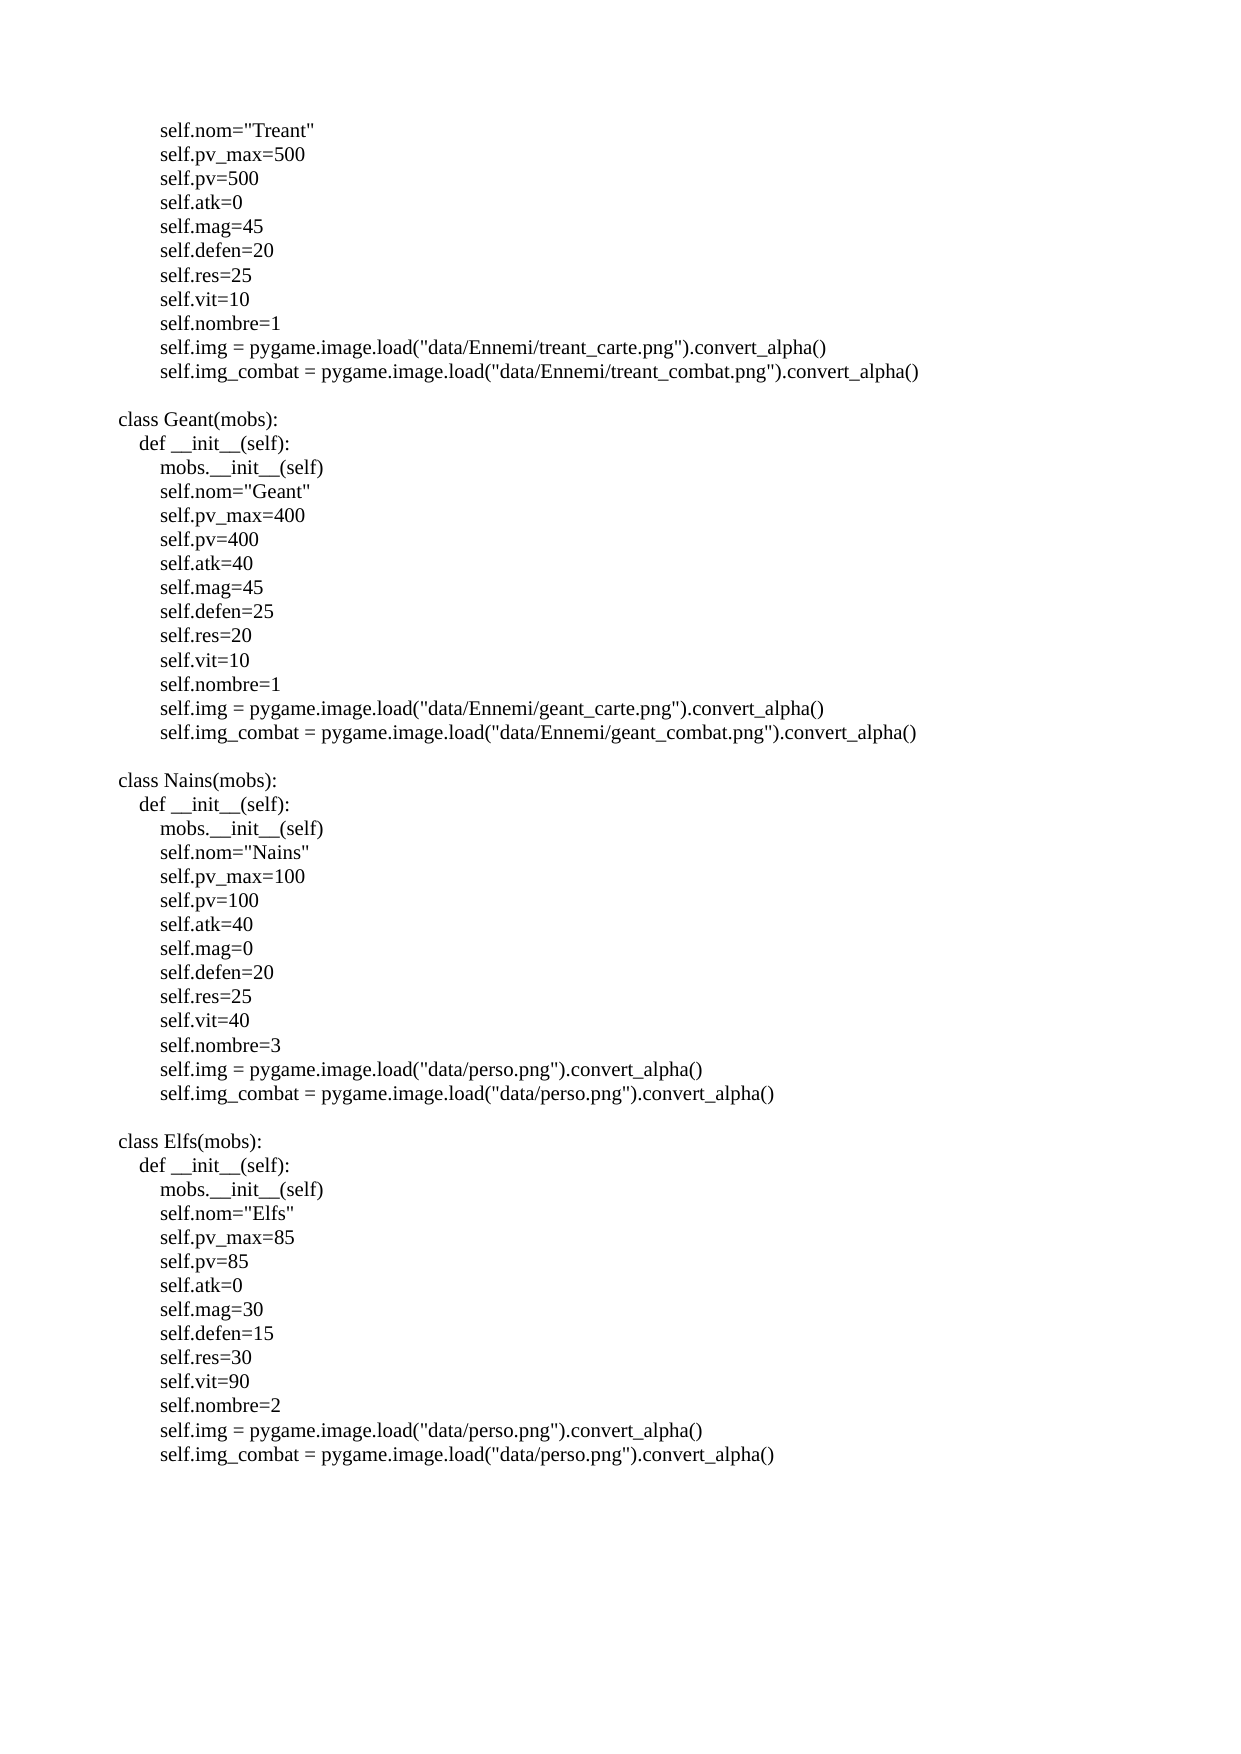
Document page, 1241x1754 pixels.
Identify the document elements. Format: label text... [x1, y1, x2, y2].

text self.atk=0 [118, 190, 1122, 214]
text self.pv=400 [118, 527, 1122, 551]
text self.atk=40 [118, 912, 1122, 936]
text class Elfs(mobs): [118, 1129, 1122, 1153]
text self.nom="Treant" [118, 118, 1122, 142]
text self.img = pygame.image.load("data/perso.png").convert_alpha() [118, 1417, 1122, 1442]
text self.img_combat = pygame.image.load("data/perso.png").convert_alpha() [118, 1442, 1122, 1466]
text mobs.__init__(self) [118, 816, 1122, 840]
text self.mag=30 [118, 1297, 1122, 1321]
text def __init__(self): [118, 792, 1122, 816]
text def __init__(self): [118, 431, 1122, 455]
text self.img_combat = pygame.image.load("data/perso.png").convert_alpha() [118, 1081, 1122, 1105]
text self.nombre=3 [118, 1032, 1122, 1057]
text self.res=20 [118, 623, 1122, 647]
text self.atk=0 [118, 1273, 1122, 1297]
text self.mag=45 [118, 575, 1122, 599]
text self.res=30 [118, 1345, 1122, 1369]
text self.defen=25 [118, 599, 1122, 623]
text self.img = pygame.image.load("data/perso.png").convert_alpha() [118, 1057, 1122, 1081]
text self.nom="Elfs" [118, 1201, 1122, 1225]
text class Geant(mobs): [118, 407, 1122, 431]
text self.pv_max=500 [118, 142, 1122, 166]
text self.atk=40 [118, 551, 1122, 575]
text self.pv_max=85 [118, 1225, 1122, 1249]
text self.img = pygame.image.load("data/Ennemi/treant_carte.png").convert_alpha() [118, 335, 1122, 359]
text self.img_combat = pygame.image.load("data/Ennemi/treant_combat.png").convert_alpha() [118, 359, 1122, 383]
text self.vit=90 [118, 1369, 1122, 1393]
text self.pv=85 [118, 1249, 1122, 1273]
text self.nom="Nains" [118, 840, 1122, 864]
text self.vit=10 [118, 647, 1122, 672]
text self.vit=10 [118, 287, 1122, 311]
text self.res=25 [118, 984, 1122, 1008]
text def __init__(self): [118, 1153, 1122, 1177]
text self.res=25 [118, 262, 1122, 287]
text self.nombre=1 [118, 311, 1122, 335]
text self.pv=500 [118, 166, 1122, 190]
text self.pv_max=400 [118, 503, 1122, 527]
text mobs.__init__(self) [118, 455, 1122, 479]
text class Nains(mobs): [118, 768, 1122, 792]
text self.nombre=1 [118, 672, 1122, 696]
text self.mag=45 [118, 214, 1122, 238]
text self.mag=0 [118, 936, 1122, 960]
text self.pv_max=100 [118, 864, 1122, 888]
text self.defen=20 [118, 960, 1122, 984]
text self.defen=20 [118, 238, 1122, 262]
text self.vit=40 [118, 1008, 1122, 1032]
text self.nombre=2 [118, 1393, 1122, 1417]
text mobs.__init__(self) [118, 1177, 1122, 1201]
text self.img = pygame.image.load("data/Ennemi/geant_carte.png").convert_alpha() [118, 696, 1122, 720]
text self.nom="Geant" [118, 479, 1122, 503]
text self.defen=15 [118, 1321, 1122, 1345]
text self.pv=100 [118, 888, 1122, 912]
text self.img_combat = pygame.image.load("data/Ennemi/geant_combat.png").convert_alpha() [118, 720, 1122, 744]
